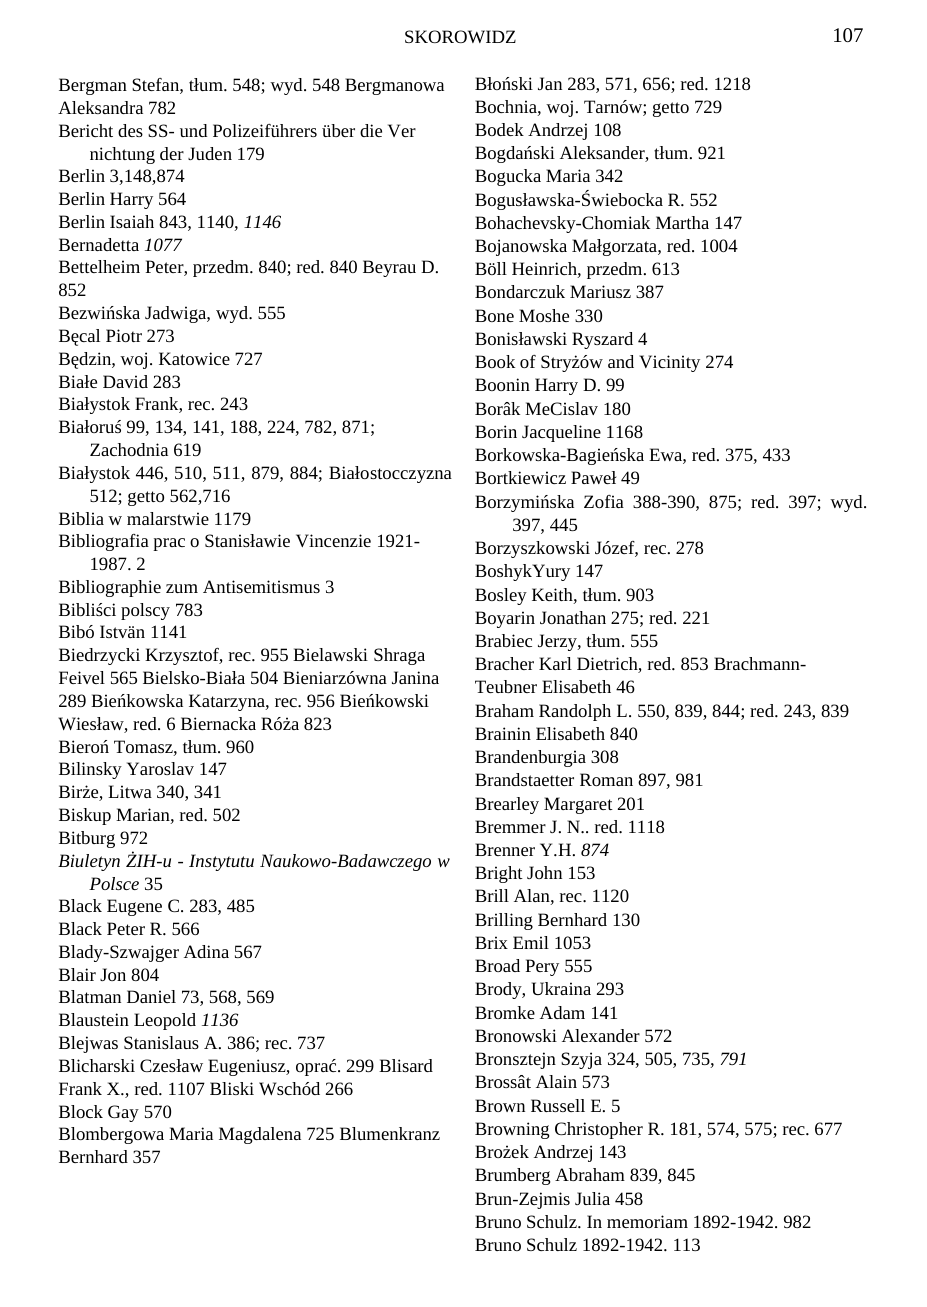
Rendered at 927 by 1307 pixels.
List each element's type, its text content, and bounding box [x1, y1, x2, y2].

text Bromke Adam 141 [474, 1002, 868, 1023]
text Braham Randolph L. 550, 839, 844; red. 243, 839 [474, 699, 868, 721]
text Bruno Schulz 1892-1942. 113 [474, 1234, 868, 1255]
text Bernadetta 1077 [58, 234, 452, 255]
text Bondarczuk Mariusz 387 [474, 281, 868, 303]
text Berlin Harry 564 [58, 188, 452, 209]
text Black Eugene C. 283, 485 [58, 895, 452, 917]
text Bogdański Aleksander, tłum. 921 [474, 142, 868, 164]
text Boyarin Jonathan 275; red. 221 [474, 607, 868, 628]
text Bibliographie zum Antisemitismus 3 [58, 576, 452, 597]
text Bortkiewicz Paweł 49 [474, 467, 868, 489]
text Bohachevsky-Chomiak Martha 147 [474, 212, 868, 233]
text Blombergowa Maria Magdalena 725 Blumenkranz Bernhard 357 [58, 1123, 452, 1168]
text Blejwas Stanislaus A. 386; rec. 737 [58, 1032, 452, 1054]
text Bibliści polscy 783 [58, 599, 452, 620]
text Biskup Marian, red. 502 [58, 804, 452, 826]
text Będzin, woj. Katowice 727 [58, 348, 452, 369]
text Błoński Jan 283, 571, 656; red. 1218 [474, 72, 868, 94]
text Black Peter R. 566 [58, 918, 452, 939]
text Brossât Alain 573 [474, 1071, 868, 1093]
text Brabiec Jerzy, tłum. 555 [474, 630, 868, 651]
text Bodek Andrzej 108 [474, 119, 868, 140]
text Book of Stryżów and Vicinity 274 [474, 351, 868, 373]
text BoshykYury 147 [474, 560, 868, 582]
text Bojanowska Małgorzata, red. 1004 [474, 235, 868, 257]
text Borzymińska Zofia 388-390, 875; red. 397; wyd. 397, 445 [474, 491, 868, 535]
text Brożek Andrzej 143 [474, 1141, 868, 1162]
text Białe David 283 [58, 371, 452, 392]
text Blair Jon 804 [58, 964, 452, 985]
text Bonisławski Ryszard 4 [474, 328, 868, 349]
text Brown Russell E. 5 [474, 1094, 868, 1116]
text Bęcal Piotr 273 [58, 325, 452, 346]
text Brearley Margaret 201 [474, 792, 868, 814]
text Bitburg 972 [58, 827, 452, 848]
text Bieroń Tomasz, tłum. 960 [58, 736, 452, 757]
text nichtung der Juden 179 [58, 142, 452, 164]
text Brumberg Abraham 839, 845 [474, 1164, 868, 1186]
text Bogucka Maria 342 [474, 165, 868, 187]
text Blaustein Leopold 1136 [58, 1009, 452, 1031]
text Birże, Litwa 340, 341 [58, 781, 452, 803]
text Bone Moshe 330 [474, 305, 868, 326]
text Borkowska-Bagieńska Ewa, red. 375, 433 [474, 444, 868, 466]
text SKOROWIDZ [404, 26, 520, 48]
text Bibó Istvän 1141 [58, 621, 452, 643]
text Bezwińska Jadwiga, wyd. 555 [58, 302, 452, 324]
text Bruno Schulz. In memoriam 1892-1942. 982 [474, 1211, 868, 1232]
text Bronsztejn Szyja 324, 505, 735, 791 [474, 1048, 868, 1069]
text Brody, Ukraina 293 [474, 978, 868, 1000]
text Browning Christopher R. 181, 574, 575; rec. 677 [474, 1118, 868, 1139]
text Bettelheim Peter, przedm. 840; red. 840 Beyrau D. 852 [58, 256, 452, 301]
text 107 [832, 23, 866, 47]
text Borzyszkowski Józef, rec. 278 [474, 537, 868, 558]
text Bremmer J. N.. red. 1118 [474, 816, 868, 837]
text Biblia w malarstwie 1179 [58, 507, 452, 529]
text Bibliografia prac o Stanisławie Vincenzie 1921- 1987. 2 [58, 530, 452, 574]
text Białystok 446, 510, 511, 879, 884; Biało­stocczyzna 512; getto 562,716 [58, 462, 452, 506]
text Bilinsky Yaroslav 147 [58, 758, 452, 780]
text Bright John 153 [474, 862, 868, 884]
text Borin Jacqueline 1168 [474, 421, 868, 442]
text Brill Alan, rec. 1120 [474, 885, 868, 907]
text Brenner Y.H. 874 [474, 839, 868, 861]
text Broad Pery 555 [474, 955, 868, 977]
text Bochnia, woj. Tarnów; getto 729 [474, 96, 868, 117]
text Böll Heinrich, przedm. 613 [474, 258, 868, 280]
text Bericht des SS- und Polizeiführers über die Ver­ [58, 119, 452, 141]
text Biuletyn ŻIH-u - Instytutu Naukowo-Badawczego w Polsce 35 [58, 849, 452, 894]
text Brix Emil 1053 [474, 932, 868, 953]
text Bogusławska-Świebocka R. 552 [474, 188, 868, 210]
text Brandenburgia 308 [474, 746, 868, 768]
text Zachodnia 619 [58, 439, 452, 461]
text Brainin Elisabeth 840 [474, 723, 868, 744]
text Berlin Isaiah 843, 1140, 1146 [58, 211, 452, 232]
text Blady-Szwajger Adina 567 [58, 941, 452, 962]
text Berlin 3,148,874 [58, 165, 452, 187]
text Boonin Harry D. 99 [474, 374, 868, 396]
text Bronowski Alexander 572 [474, 1025, 868, 1046]
text Biedrzycki Krzysztof, rec. 955 Bielawski Shraga Feivel 565 Bielsko-Biała 504 Bieniarzówna Janina 289 Bieńkowska Katarzyna, rec. 956 Bieńkowski Wiesław, red. 6 Biernacka Róża 823 [58, 644, 452, 734]
text Borâk MeCislav 180 [474, 398, 868, 419]
text Block Gay 570 [58, 1101, 452, 1122]
text Blicharski Czesław Eugeniusz, oprać. 299 Blisard Frank X., red. 1107 Bliski Wschód 266 [58, 1055, 452, 1099]
text Brilling Bernhard 130 [474, 909, 868, 930]
text Bergman Stefan, tłum. 548; wyd. 548 Bergmanowa Aleksandra 782 [58, 74, 452, 118]
text Bosley Keith, tłum. 903 [474, 583, 868, 605]
text Brandstaetter Roman 897, 981 [474, 769, 868, 791]
text Białoruś 99, 134, 141, 188, 224, 782, 871; [58, 416, 452, 438]
text Brun-Zejmis Julia 458 [474, 1187, 868, 1209]
text Białystok Frank, rec. 243 [58, 393, 452, 415]
text Blatman Daniel 73, 568, 569 [58, 986, 452, 1008]
text Bracher Karl Dietrich, red. 853 Brachmann-Teubner Elisabeth 46 [474, 653, 868, 698]
